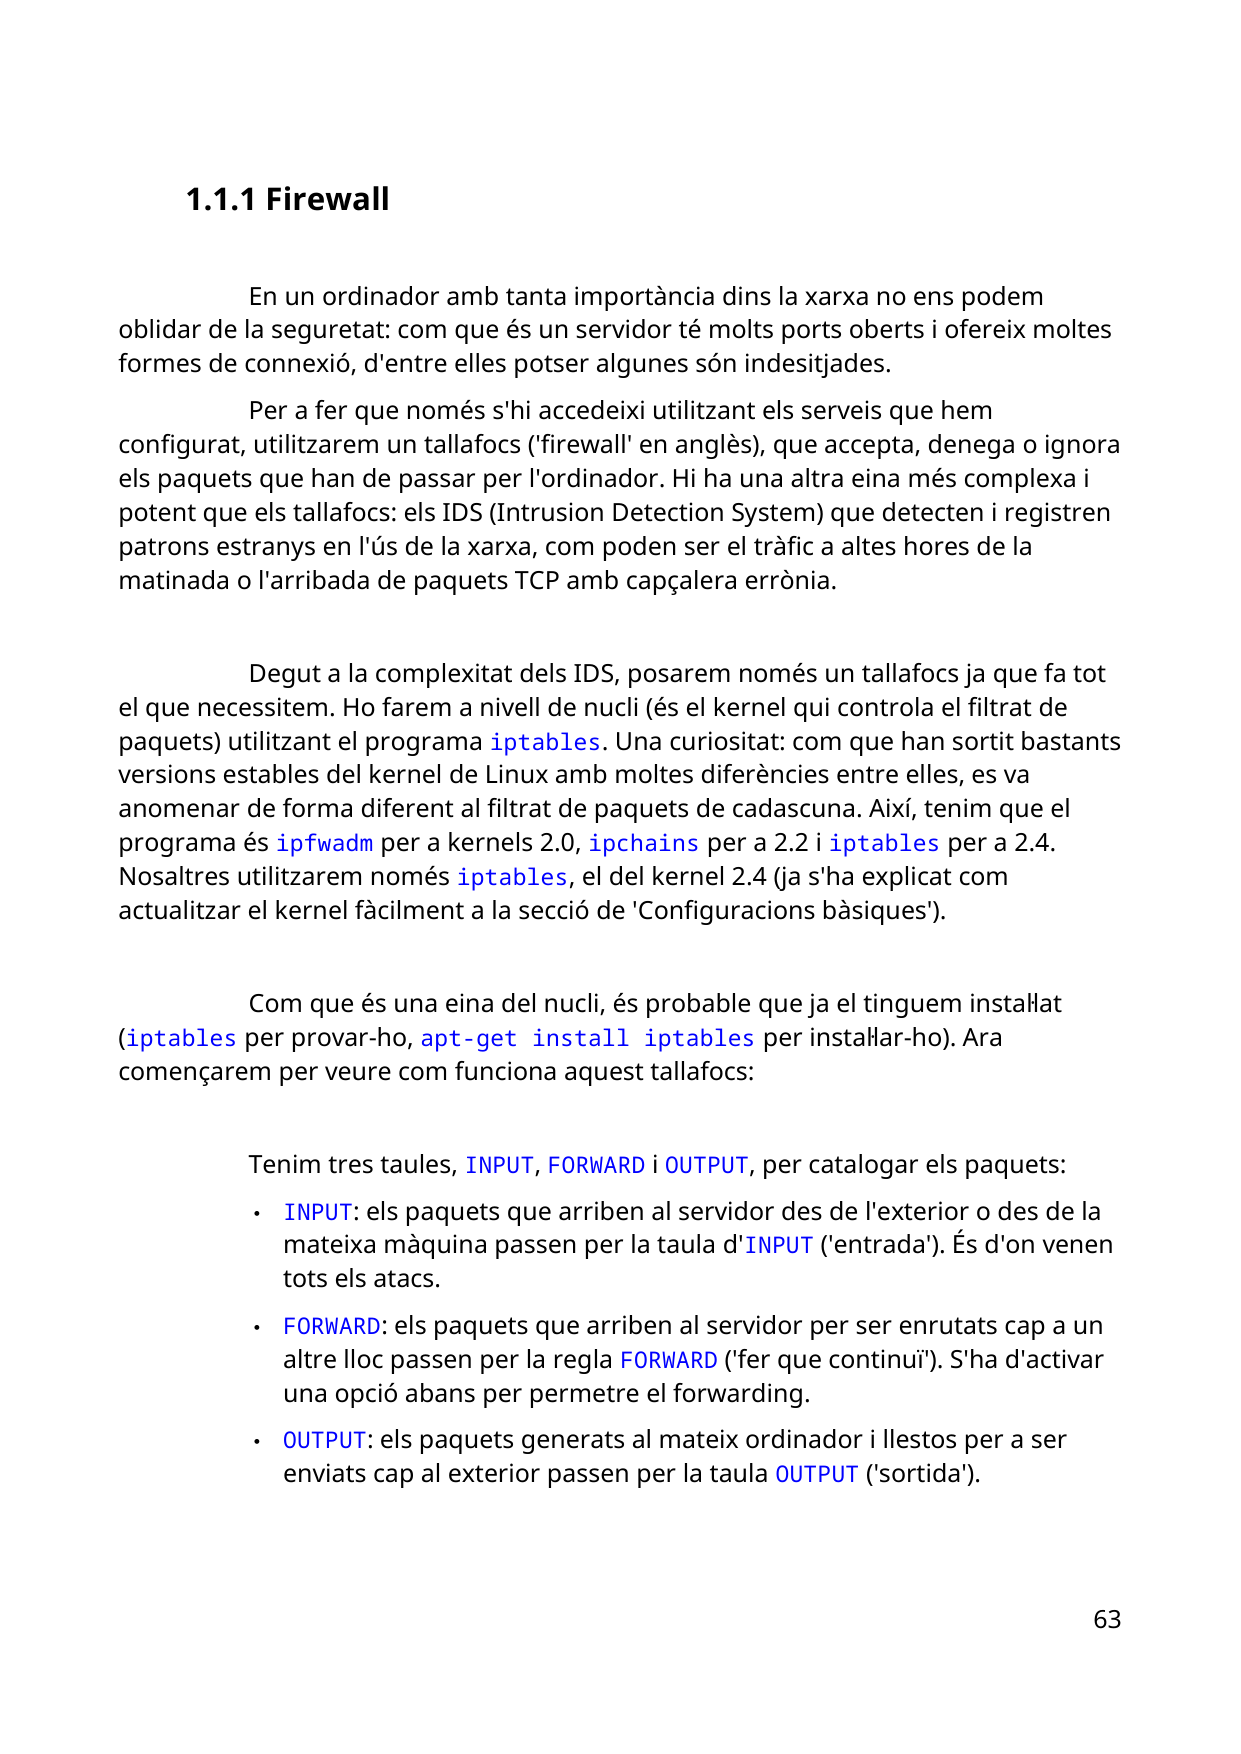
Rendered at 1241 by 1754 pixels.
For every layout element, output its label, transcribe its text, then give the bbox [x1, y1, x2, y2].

text Com que és una eina del nucli, és probable que ja el tinguem instal·lat (iptables per provar-ho, apt-get install iptables per instal·lar-ho). Ara començarem per veure com funciona aquest tallafocs: [118, 986, 1122, 1088]
text Tenim tres taules, INPUT, FORWARD i OUTPUT, per catalogar els paquets: [118, 1147, 1122, 1181]
subtitle Firewall [177, 177, 1122, 219]
list OUTPUT: els paquets generats al mateix ordinador i llestos per a ser enviats cap al exterior passen per la taula OUTPUT ('sortida'). [253, 1422, 1122, 1490]
list FORWARD: els paquets que arriben al servidor per ser enrutats cap a un altre lloc passen per la regla FORWARD ('fer que continuï'). S'ha d'activar una opció abans per permetre el forwarding. [253, 1308, 1122, 1410]
list INPUT: els paquets que arriben al servidor des de l'exterior o des de la mateixa màquina passen per la taula d'INPUT ('entrada'). És d'on venen tots els atacs. [253, 1193, 1122, 1295]
text En un ordinador amb tanta importància dins la xarxa no ens podem oblidar de la seguretat: com que és un servidor té molts ports oberts i ofereix moltes formes de connexió, d'entre elles potser algunes són indesitjades. [118, 278, 1122, 380]
text Degut a la complexitat dels IDS, posarem només un tallafocs ja que fa tot el que necessitem. Ho farem a nivell de nucli (és el kernel qui controla el filtrat de paquets) utilitzant el programa iptables. Una curiositat: com que han sortit bastants versions estables del kernel de Linux amb moltes diferències entre elles, es va anomenar de forma diferent al filtrat de paquets de cadascuna. Així, tenim que el programa és ipfwadm per a kernels 2.0, ipchains per a 2.2 i iptables per a 2.4. Nosaltres utilitzarem només iptables, el del kernel 2.4 (ja s'ha explicat com actualitzar el kernel fàcilment a la secció de 'Configuracions bàsiques'). [118, 656, 1122, 927]
text Per a fer que només s'hi accedeixi utilitzant els serveis que hem configurat, utilitzarem un tallafocs ('firewall' en anglès), que accepta, denega o ignora els paquets que han de passar per l'ordinador. Hi ha una altra eina més complexa i potent que els tallafocs: els IDS (Intrusion Detection System) que detecten i registren patrons estranys en l'ús de la xarxa, com poden ser el tràfic a altes hores de la matinada o l'arribada de paquets TCP amb capçalera errònia. [118, 393, 1122, 597]
